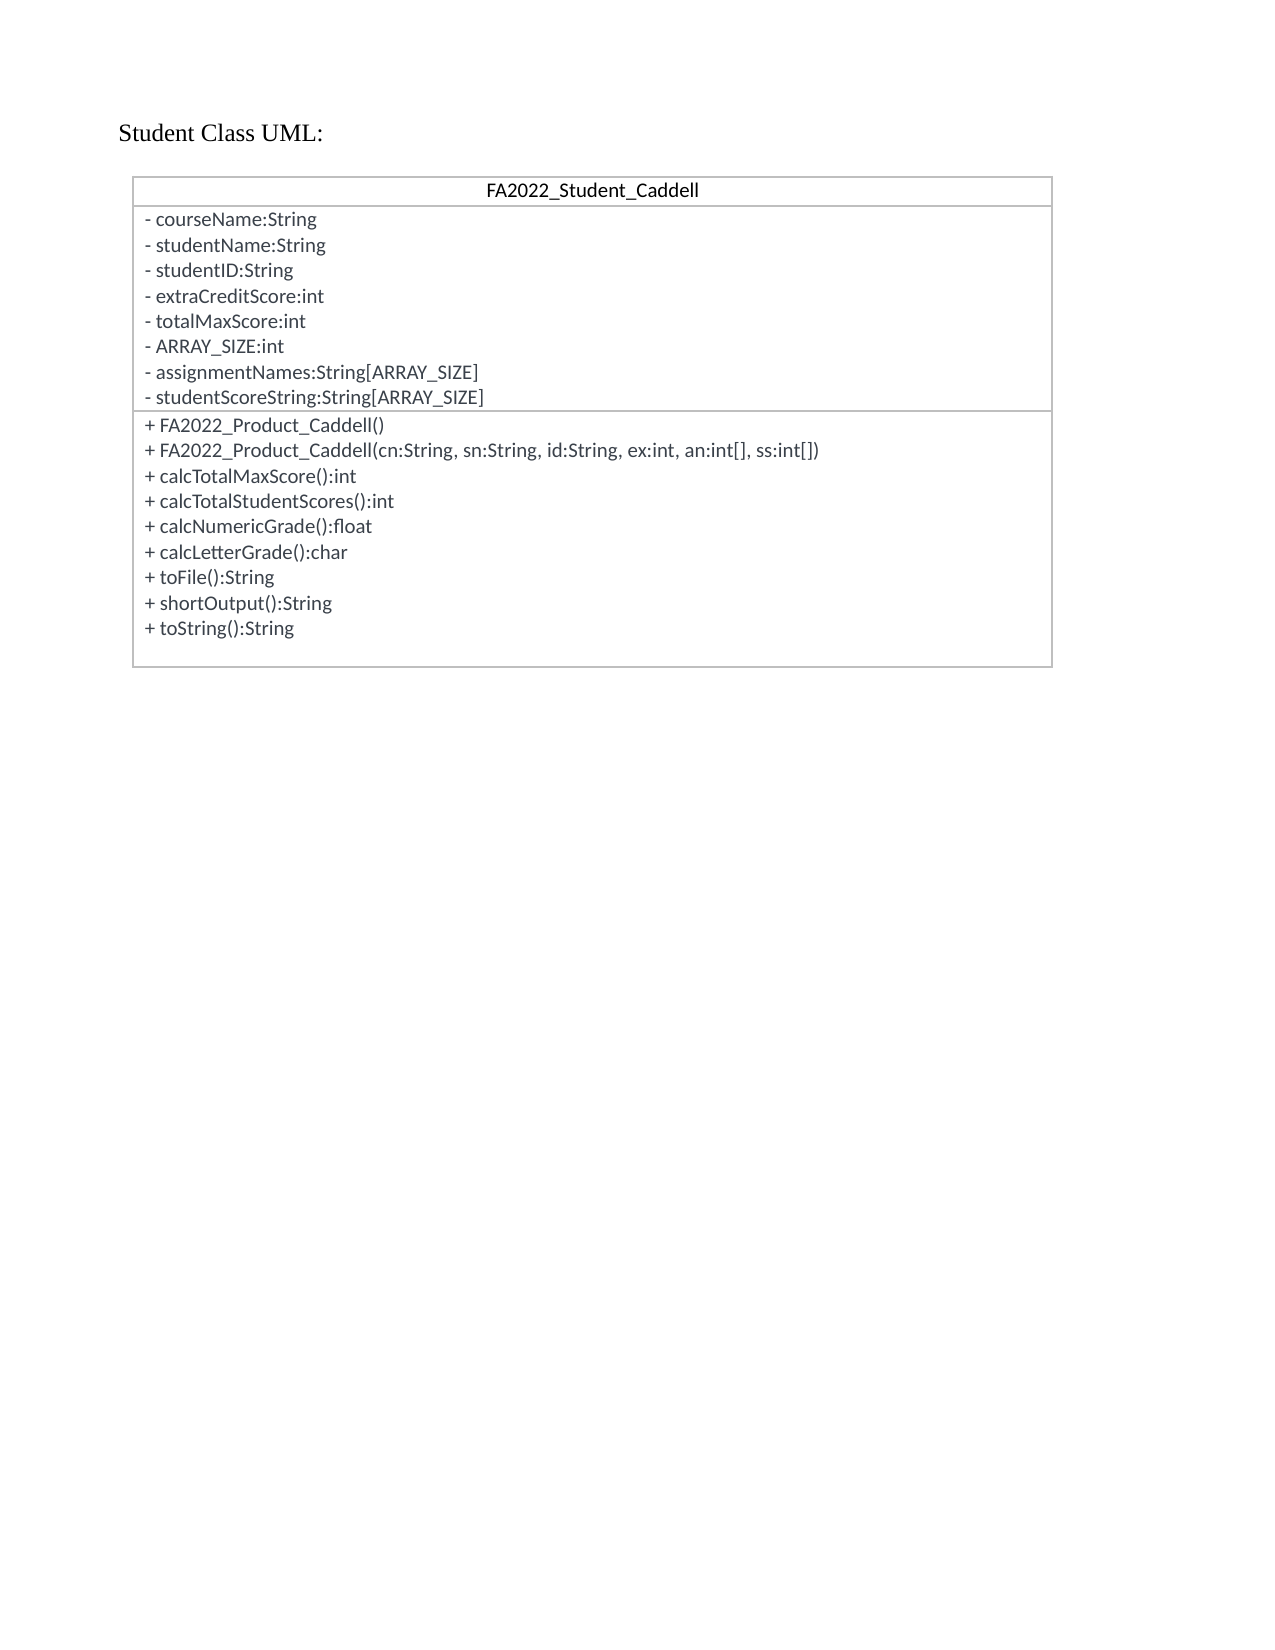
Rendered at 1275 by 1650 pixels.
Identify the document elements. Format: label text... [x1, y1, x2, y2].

table_cell + FA2022_Product_Caddell() + FA2022_Product_Caddell(cn:String, sn:String, id:String, ex:int, an:int[], ss:int[]) + calcTotalMaxScore():int + calcTotalStudentScores():int + calcNumericGrade():float + calcLetterGrade():char + toFile():String + shortOutput():String + toString():String [134, 412, 1051, 641]
table_cell - courseName:String - studentName:String - studentID:String - extraCreditScore:int - totalMaxScore:int - ARRAY_SIZE:int - assignmentNames:String[ARRAY_SIZE] - studentScoreString:String[ARRAY_SIZE] [134, 207, 1051, 410]
table_header FA2022_Student_Caddell [134, 178, 1051, 204]
text Student Class UML: [118, 118, 1157, 147]
table_cell [134, 641, 1051, 666]
